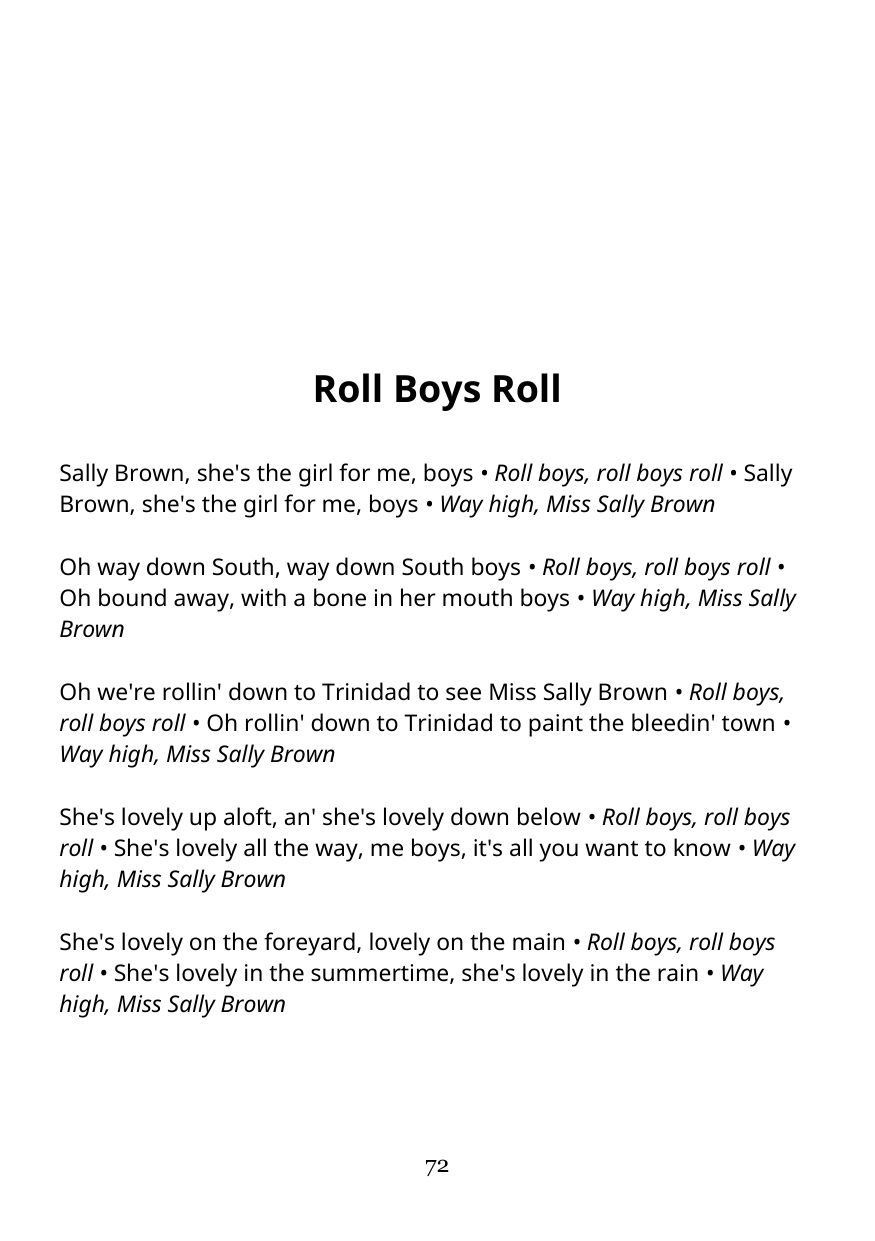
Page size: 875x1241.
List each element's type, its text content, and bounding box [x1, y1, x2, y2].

text She's lovely on the foreyard, lovely on the main • Roll boys, roll boys roll • She's lovely in the summertime, she's lovely in the rain • Way high, Miss Sally Brown [59, 925, 815, 1019]
text She's lovely up aloft, an' she's lovely down below • Roll boys, roll boys roll • She's lovely all the way, me boys, it's all you want to know • Way high, Miss Sally Brown [59, 800, 815, 894]
text Oh way down South, way down South boys • Roll boys, roll boys roll • Oh bound away, with a bone in her mouth boys • Way high, Miss Sally Brown [59, 550, 815, 644]
text Oh we're rollin' down to Trinidad to see Miss Sally Brown • Roll boys, roll boys roll • Oh rollin' down to Trinidad to paint the bleedin' town • Way high, Miss Sally Brown [59, 675, 815, 769]
text Sally Brown, she's the girl for me, boys • Roll boys, roll boys roll • Sally Brown, she's the girl for me, boys • Way high, Miss Sally Brown [59, 457, 815, 519]
subtitle Roll Boys Roll [59, 362, 815, 413]
